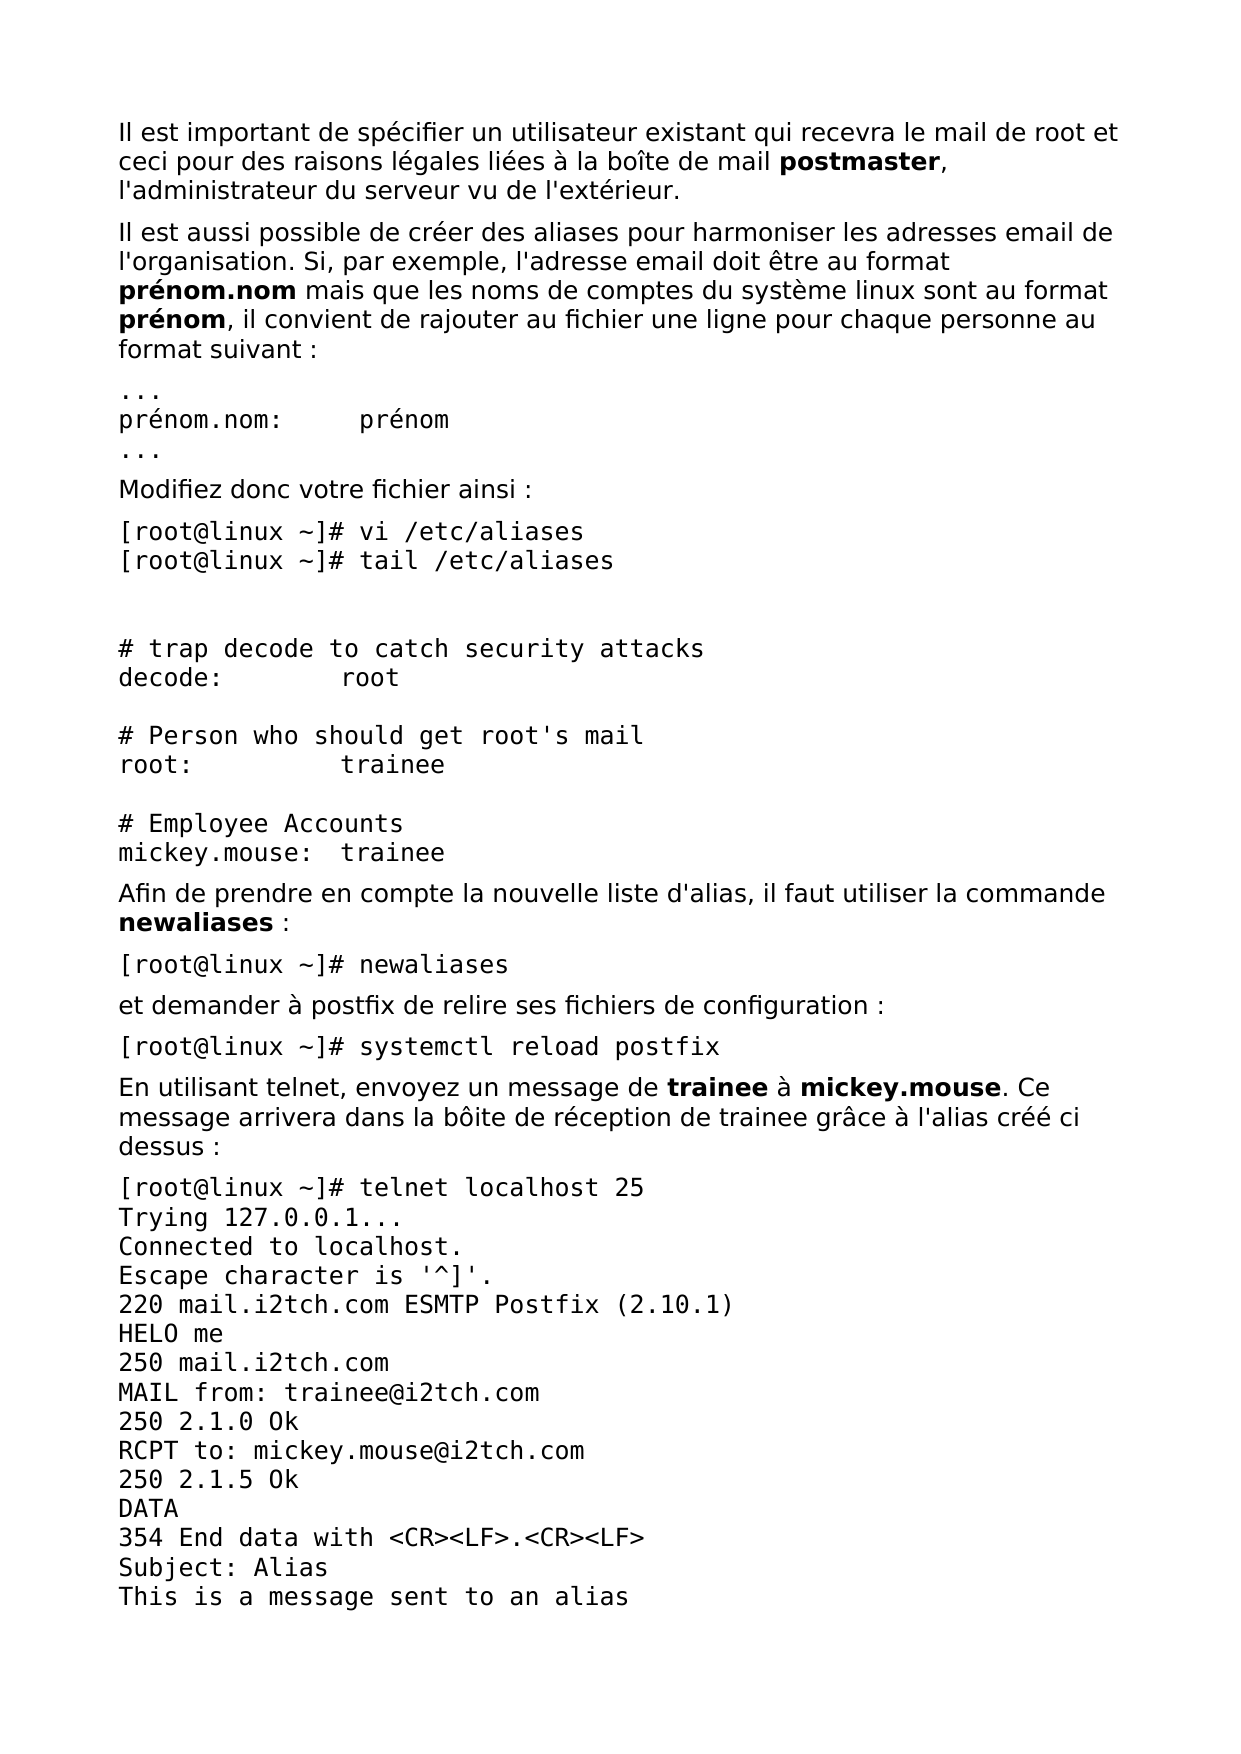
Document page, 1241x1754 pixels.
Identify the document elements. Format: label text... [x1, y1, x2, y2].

text Il est aussi possible de créer des aliases pour harmoniser les adresses email de l'organisation. Si, par exemple, l'adresse email doit être au format prénom.nom mais que les noms de comptes du système linux sont au format prénom, il convient de rajouter au fichier une ligne pour chaque personne au format suivant : [118, 218, 1122, 364]
text [root@linux ~]# systemctl reload postfix [118, 1033, 1122, 1062]
text et demander à postfix de relire ses fichiers de configuration : [118, 991, 1122, 1020]
text [root@linux ~]# newaliases [118, 950, 1122, 979]
text [root@linux ~]# vi /etc/aliases [root@linux ~]# tail /etc/aliases # trap decode to catch security attacks decode: root # Person who should get root's mail root: trainee # Employee Accounts mickey.mouse: trainee [118, 517, 1122, 867]
text En utilisant telnet, envoyez un message de trainee à mickey.mouse. Ce message arrivera dans la bôite de réception de trainee grâce à l'alias créé ci dessus : [118, 1073, 1122, 1161]
text Il est important de spécifier un utilisateur existant qui recevra le mail de root et ceci pour des raisons légales liées à la boîte de mail postmaster, l'administrateur du serveur vu de l'extérieur. [118, 118, 1122, 206]
text Modifiez donc votre fichier ainsi : [118, 476, 1122, 505]
text ... prénom.nom: prénom ... [118, 376, 1122, 464]
text Afin de prendre en compte la nouvelle liste d'alias, il faut utiliser la commande newaliases : [118, 879, 1122, 937]
text [root@linux ~]# telnet localhost 25 Trying 127.0.0.1... Connected to localhost. Escape character is '^]'. 220 mail.i2tch.com ESMTP Postfix (2.10.1) HELO me 250 mail.i2tch.com MAIL from: trainee@i2tch.com 250 2.1.0 Ok RCPT to: mickey.mouse@i2tch.com 250 2.1.5 Ok DATA 354 End data with <CR><LF>.<CR><LF> Subject: Alias This is a message sent to an alias [118, 1173, 1122, 1611]
